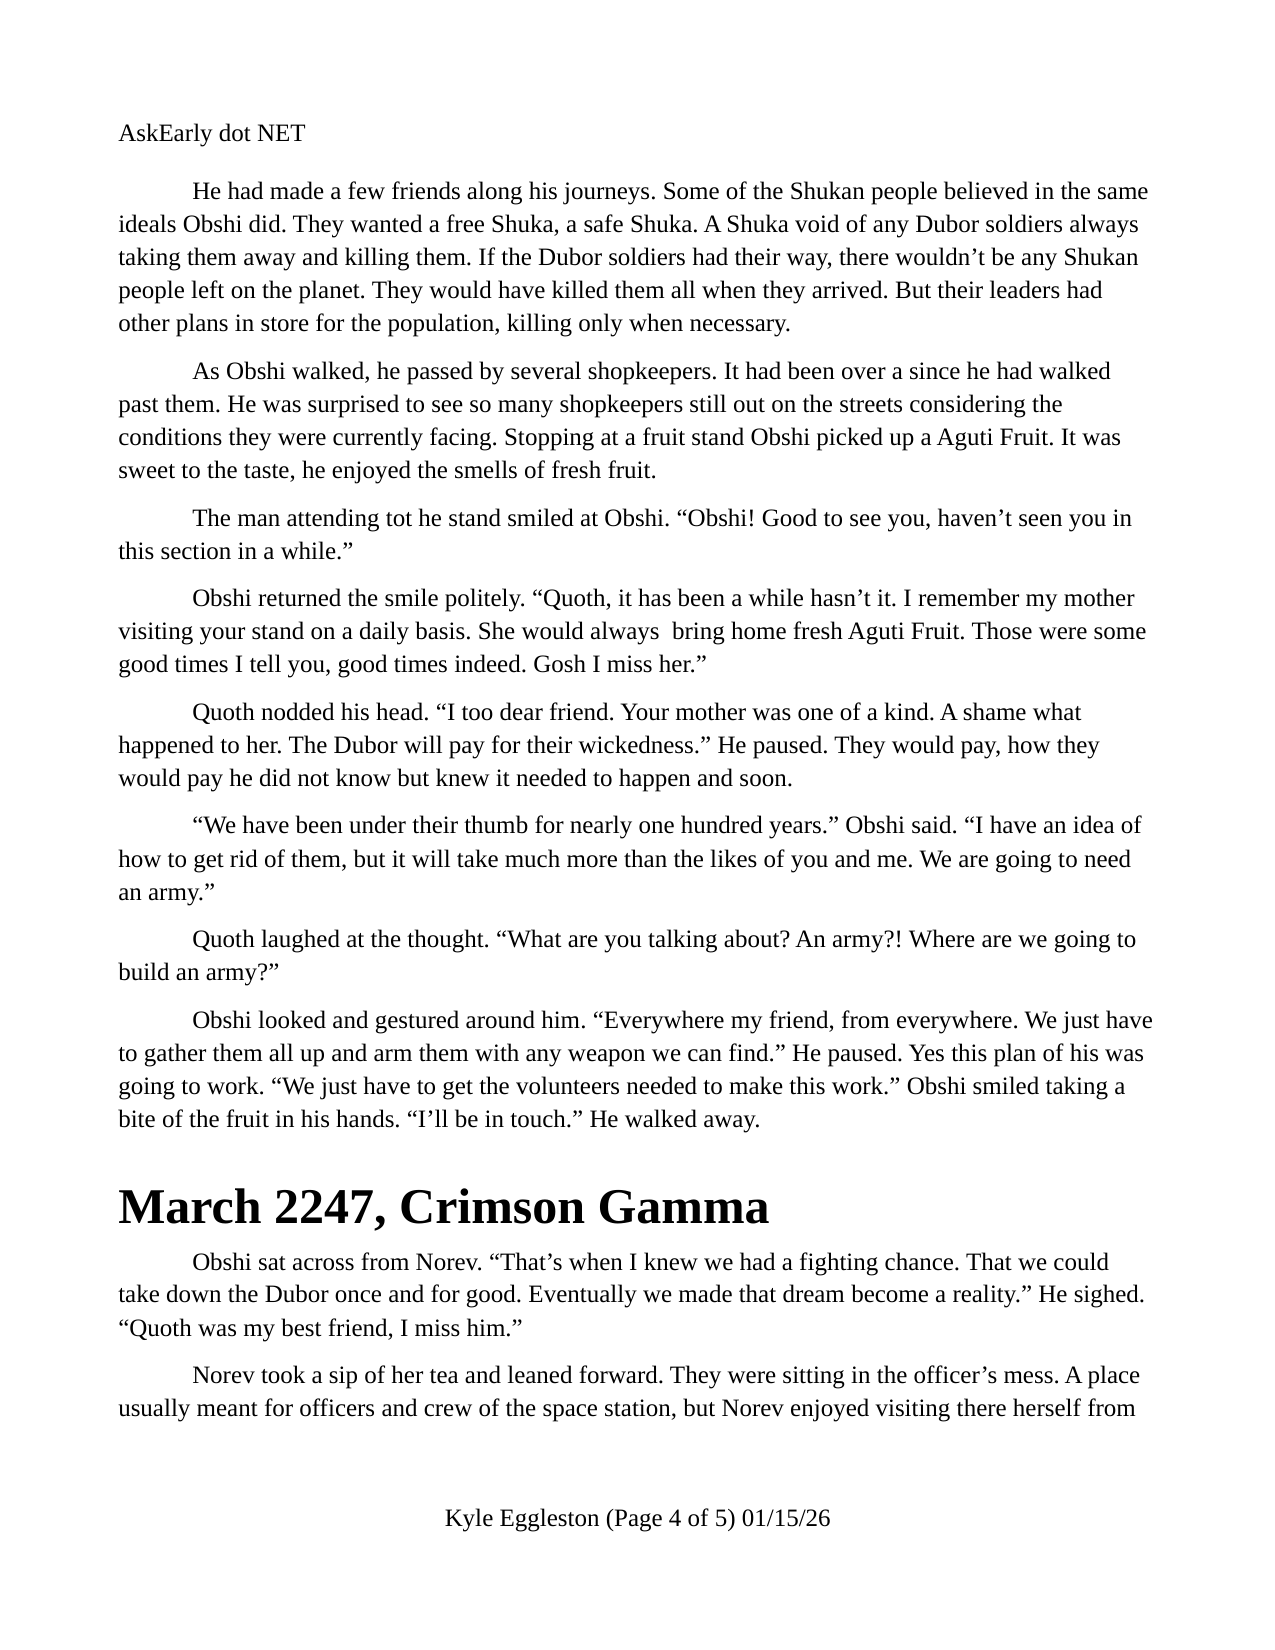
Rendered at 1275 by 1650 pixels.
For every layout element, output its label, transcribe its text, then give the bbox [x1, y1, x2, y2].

text He had made a few friends along his journeys. Some of the Shukan people believed in the same ideals Obshi did. They wanted a free Shuka, a safe Shuka. A Shuka void of any Dubor soldiers always taking them away and killing them. If the Dubor soldiers had their way, there wouldn’t be any Shukan people left on the planet. They would have killed them all when they arrived. But their leaders had other plans in store for the population, killing only when necessary. [118, 176, 1157, 337]
text Quoth nodded his head. “I too dear friend. Your mother was one of a kind. A shame what happened to her. The Dubor will pay for their wickedness.” He paused. They would pay, how they would pay he did not know but knew it needed to happen and soon. [118, 697, 1157, 792]
text Obshi sat across from Norev. “That’s when I knew we had a fighting chance. That we could take down the Dubor once and for good. Eventually we made that dream become a reality.” He sighed. “Quoth was my best friend, I miss him.” [118, 1247, 1157, 1341]
text Obshi looked and gestured around him. “Everywhere my friend, from everywhere. We just have to gather them all up and arm them with any weapon we can find.” He paused. Yes this plan of his was going to work. “We just have to get the volunteers needed to make this work.” Obshi smiled taking a bite of the fruit in his hands. “I’ll be in touch.” He walked away. [118, 1005, 1157, 1133]
text The man attending tot he stand smiled at Obshi. “Obshi! Good to see you, haven’t seen you in this section in a while.” [118, 503, 1157, 564]
text As Obshi walked, he passed by several shopkeepers. It had been over a since he had walked past them. He was surprised to see so many shopkeepers still out on the streets considering the conditions they were currently facing. Stopping at a fruit stand Obshi picked up a Aguti Fruit. It was sweet to the taste, he enjoyed the smells of fresh fruit. [118, 356, 1157, 484]
text “We have been under their thumb for nearly one hundred years.” Obshi said. “I have an idea of how to get rid of them, but it will take much more than the likes of you and me. We are going to need an army.” [118, 811, 1157, 905]
text Obshi returned the smile politely. “Quoth, it has been a while hasn’t it. I remember my mother visiting your stand on a daily basis. She would always bring home fresh Aguti Fruit. Those were some good times I tell you, good times indeed. Gosh I miss her.” [118, 583, 1157, 678]
text Quoth laughed at the thought. “What are you talking about? An army?! Where are we going to build an army?” [118, 924, 1157, 986]
text Norev took a sip of her tea and leaned forward. They were sitting in the officer’s mess. A place usually meant for officers and crew of the space station, but Norev enjoyed visiting there herself from [118, 1360, 1157, 1422]
subtitle March 2247, Crimson Gamma [118, 1177, 1157, 1234]
